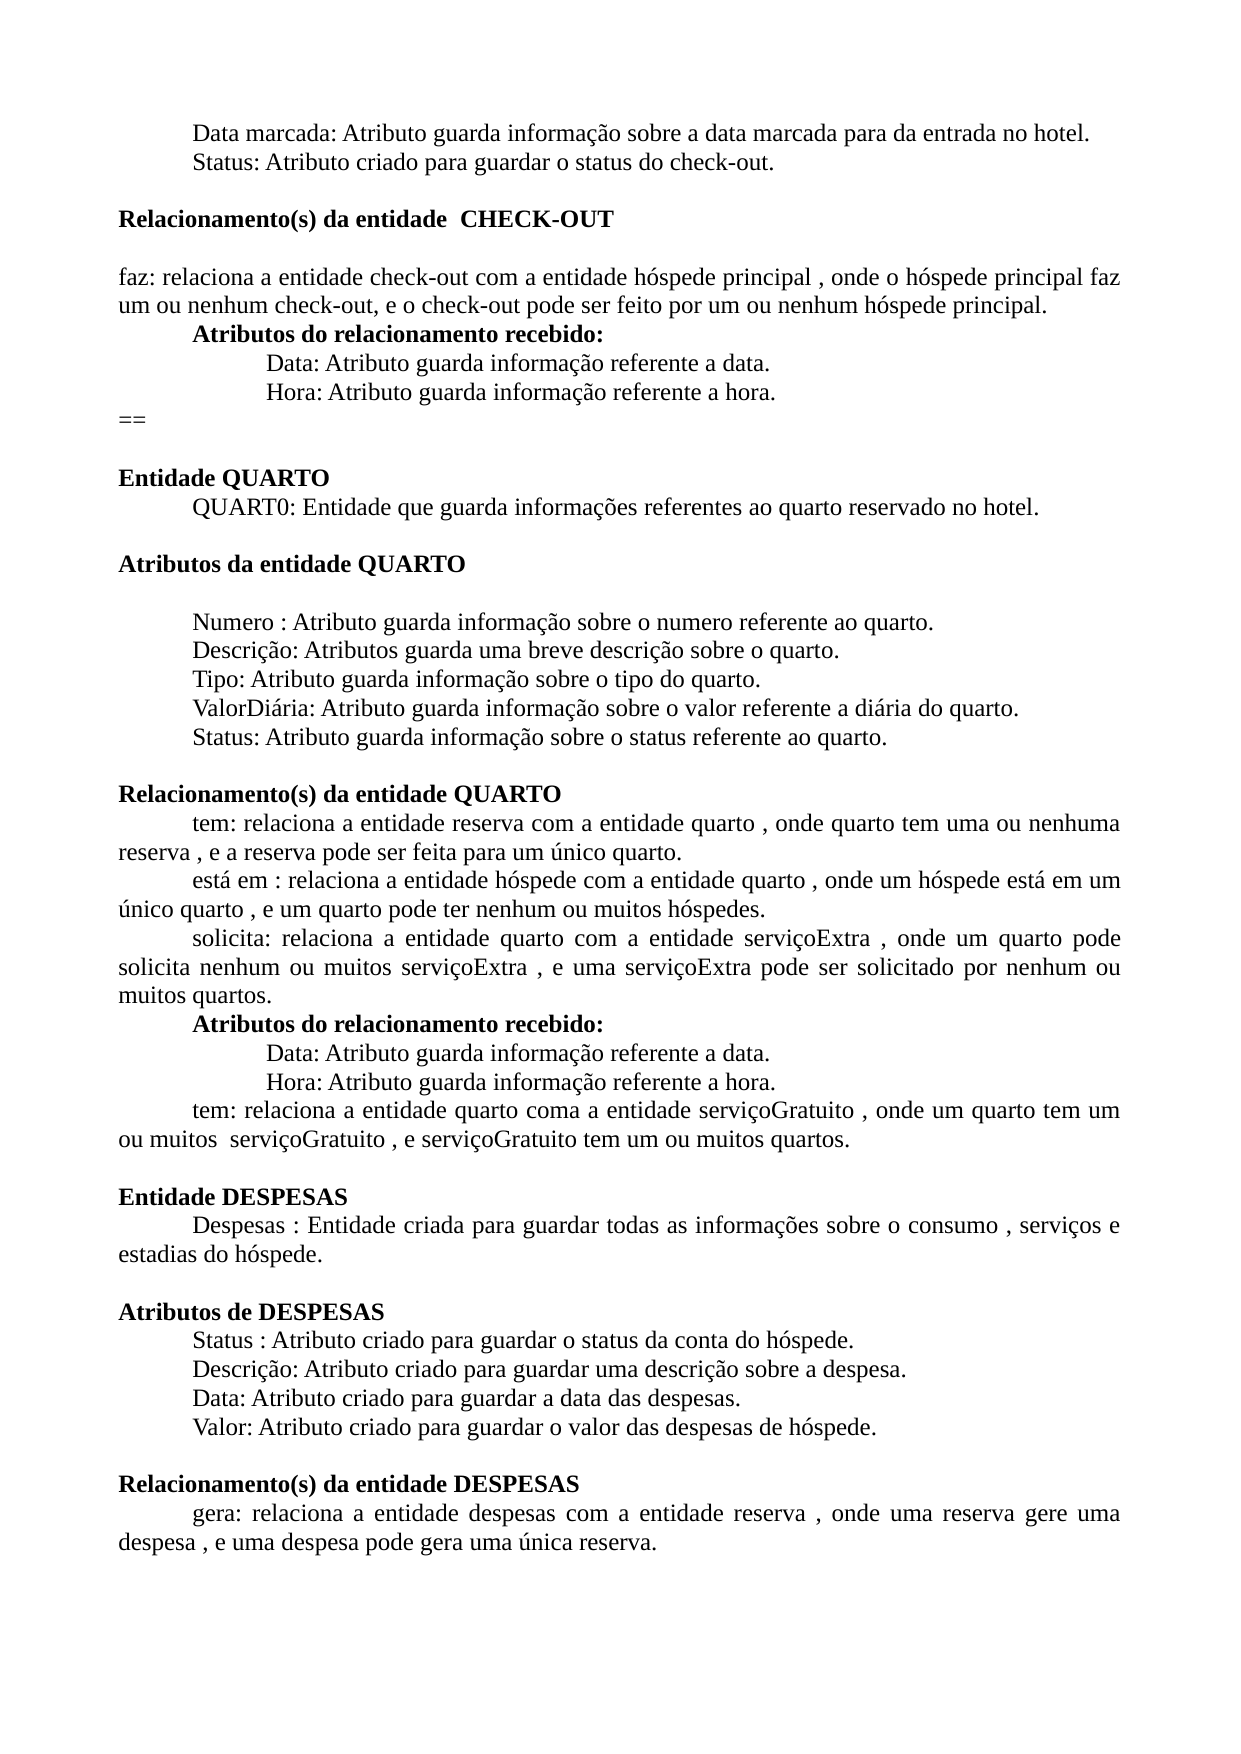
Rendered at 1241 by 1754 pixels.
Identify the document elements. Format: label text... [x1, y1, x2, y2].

text Data: Atributo guarda informação referente a data. [118, 1038, 1122, 1067]
text solicita: relaciona a entidade quarto com a entidade serviçoExtra , onde um quarto pode solicita nenhum ou muitos serviçoExtra , e uma serviçoExtra pode ser solicitado por nenhum ou muitos quartos. [118, 923, 1122, 1009]
text tem: relaciona a entidade reserva com a entidade quarto , onde quarto tem uma ou nenhuma reserva , e a reserva pode ser feita para um único quarto. [118, 808, 1122, 866]
text == [118, 406, 1122, 434]
text está em : relaciona a entidade hóspede com a entidade quarto , onde um hóspede está em um único quarto , e um quarto pode ter nenhum ou muitos hóspedes. [118, 866, 1122, 923]
text Relacionamento(s) da entidade QUARTO [118, 779, 1122, 808]
text Atributos do relacionamento recebido: [118, 1009, 1122, 1038]
text tem: relaciona a entidade quarto coma a entidade serviçoGratuito , onde um quarto tem um ou muitos serviçoGratuito , e serviçoGratuito tem um ou muitos quartos. [118, 1096, 1122, 1153]
text Valor: Atributo criado para guardar o valor das despesas de hóspede. [118, 1412, 1122, 1441]
text Data marcada: Atributo guarda informação sobre a data marcada para da entrada no hotel. [118, 118, 1122, 147]
text Entidade DESPESAS [118, 1182, 1122, 1211]
text Data: Atributo criado para guardar a data das despesas. [118, 1383, 1122, 1412]
text Descrição: Atributo criado para guardar uma descrição sobre a despesa. [118, 1354, 1122, 1383]
text Data: Atributo guarda informação referente a data. [118, 348, 1122, 377]
text Atributos de DESPESAS [118, 1297, 1122, 1326]
text Hora: Atributo guarda informação referente a hora. [118, 1067, 1122, 1096]
text QUART0: Entidade que guarda informações referentes ao quarto reservado no hotel. [118, 492, 1122, 521]
text Hora: Atributo guarda informação referente a hora. [118, 377, 1122, 406]
text Numero : Atributo guarda informação sobre o numero referente ao quarto. [118, 607, 1122, 636]
text gera: relaciona a entidade despesas com a entidade reserva , onde uma reserva gere uma despesa , e uma despesa pode gera uma única reserva. [118, 1498, 1122, 1556]
text Descrição: Atributos guarda uma breve descrição sobre o quarto. [118, 636, 1122, 664]
text Despesas : Entidade criada para guardar todas as informações sobre o consumo , serviços e estadias do hóspede. [118, 1211, 1122, 1268]
text Status : Atributo criado para guardar o status da conta do hóspede. [118, 1326, 1122, 1354]
text Relacionamento(s) da entidade DESPESAS [118, 1469, 1122, 1498]
text Status: Atributo guarda informação sobre o status referente ao quarto. [118, 722, 1122, 751]
text Entidade QUARTO [118, 463, 1122, 492]
text Tipo: Atributo guarda informação sobre o tipo do quarto. [118, 664, 1122, 693]
text ValorDiária: Atributo guarda informação sobre o valor referente a diária do quarto. [118, 693, 1122, 722]
text Atributos da entidade QUARTO [118, 549, 1122, 578]
text faz: relaciona a entidade check-out com a entidade hóspede principal , onde o hóspede principal faz um ou nenhum check-out, e o check-out pode ser feito por um ou nenhum hóspede principal. [118, 262, 1122, 319]
text Atributos do relacionamento recebido: [118, 319, 1122, 348]
text Relacionamento(s) da entidade CHECK-OUT [118, 204, 1122, 233]
text Status: Atributo criado para guardar o status do check-out. [118, 147, 1122, 176]
